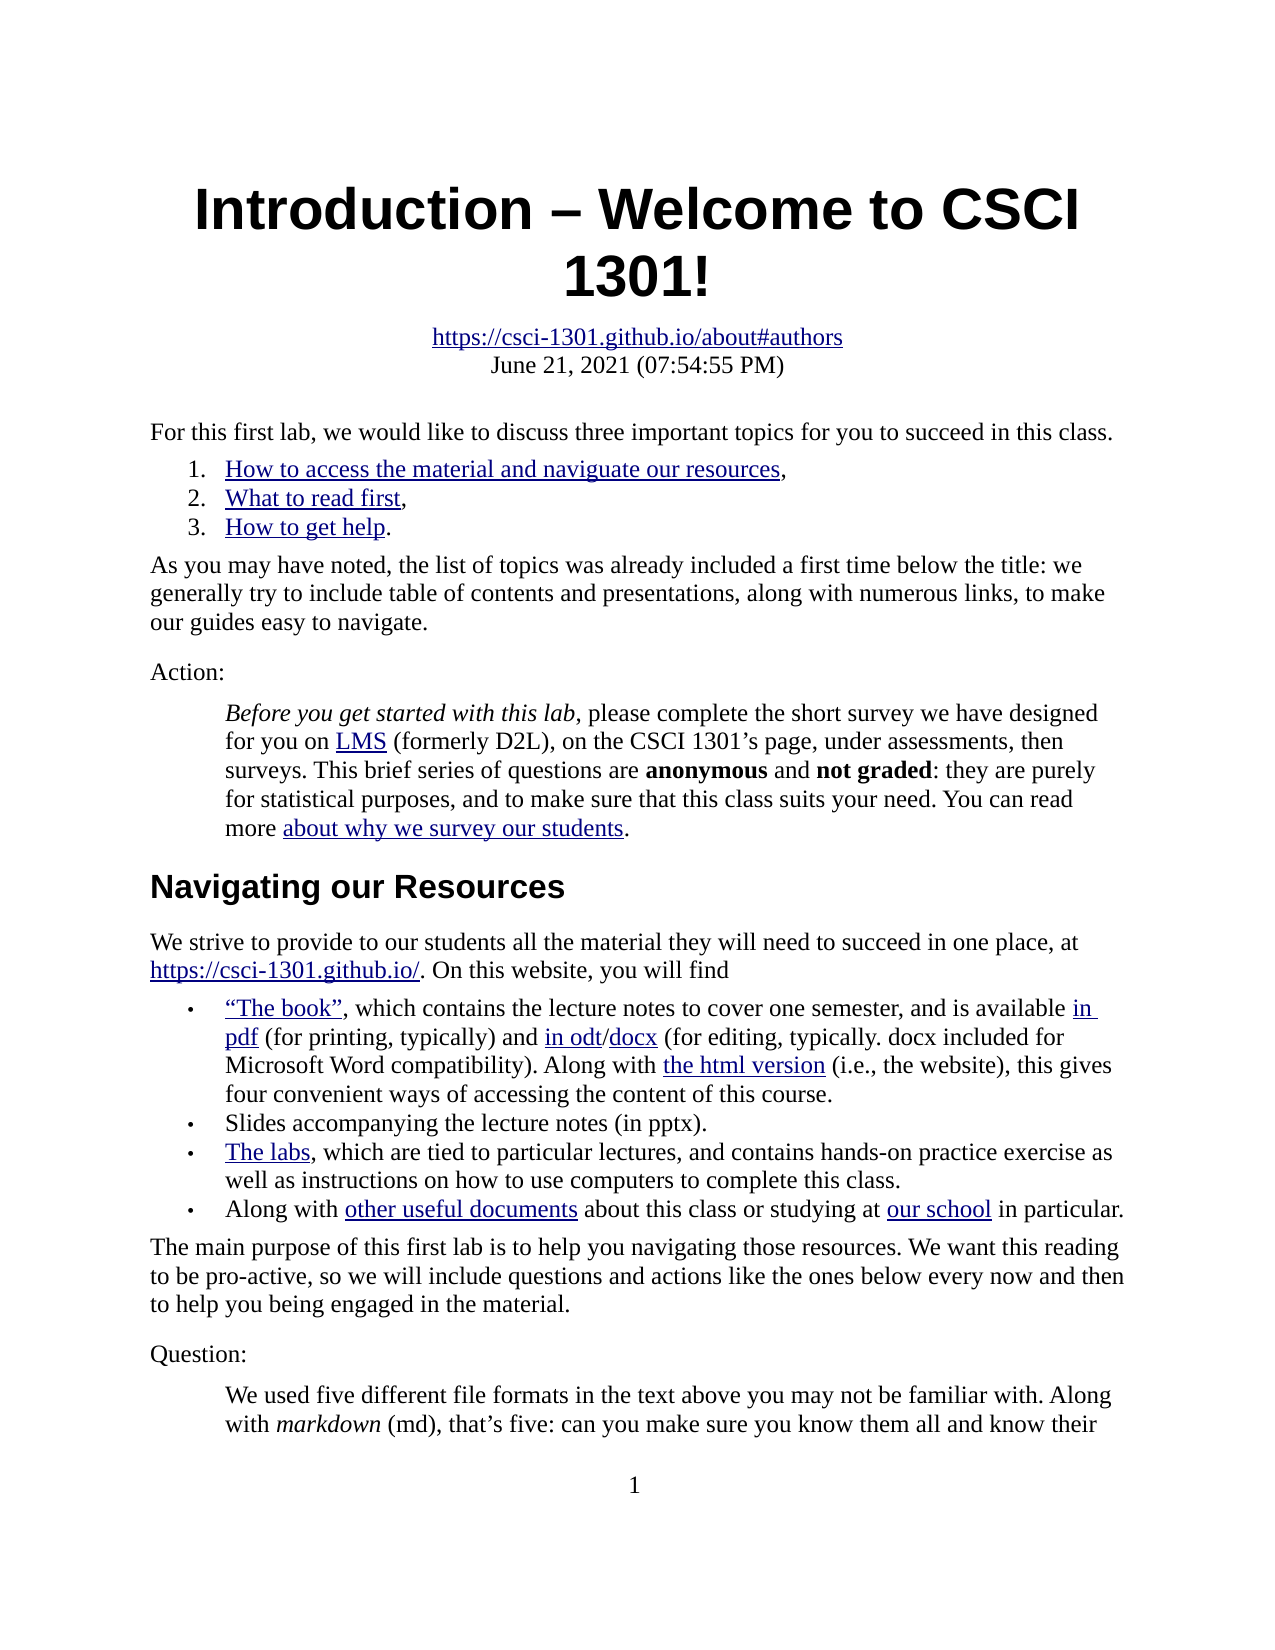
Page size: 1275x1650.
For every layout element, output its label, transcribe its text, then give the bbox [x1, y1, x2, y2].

text We used five different file formats in the text above you may not be familiar with. Along with markdown (md), that’s five: can you make sure you know them all and know their [225, 1380, 1125, 1437]
list How to get help. [187, 512, 1125, 541]
text For this first lab, we would like to discuss three important topics for you to succeed in this class. [150, 417, 1125, 446]
list Along with other useful documents about this class or studying at our school in particular. [187, 1194, 1125, 1223]
text Before you get started with this lab, please complete the short survey we have designed for you on LMS (formerly D2L), on the CSCI 1301’s page, under assessments, then surveys. This brief series of questions are anonymous and not graded: they are purely for statistical purposes, and to make sure that this class suits your need. You can read more about why we survey our students. [225, 698, 1125, 841]
text Question: [150, 1339, 1125, 1368]
list What to read first, [187, 483, 1125, 512]
subtitle Navigating our Resources [150, 866, 1125, 905]
title Introduction – Welcome to CSCI 1301! [150, 175, 1125, 309]
list How to access the material and naviguate our resources, [187, 454, 1125, 483]
list The labs, which are tied to particular lectures, and contains hands-on practice exercise as well as instructions on how to use computers to complete this class. [187, 1137, 1125, 1194]
list “The book”, which contains the lecture notes to cover one semester, and is available in pdf (for printing, typically) and in odt/docx (for editing, typically. docx included for Microsoft Word compatibility). Along with the html version (i.e., the website), this gives four convenient ways of accessing the content of this course. [187, 993, 1125, 1108]
text Action: [150, 657, 1125, 686]
text We strive to provide to our students all the material they will need to succeed in one place, at https://csci-1301.github.io/. On this website, you will find [150, 927, 1125, 984]
text The main purpose of this first lab is to help you navigating those resources. We want this reading to be pro-active, so we will include questions and actions like the ones below every now and then to help you being engaged in the material. [150, 1232, 1125, 1318]
text https://csci-1301.github.io/about#authors [150, 322, 1125, 350]
text As you may have noted, the list of topics was already included a first time below the title: we generally try to include table of contents and presentations, along with numerous links, to make our guides easy to navigate. [150, 550, 1125, 636]
list Slides accompanying the lecture notes (in pptx). [187, 1108, 1125, 1137]
text June 21, 2021 (07:54:55 PM) [150, 350, 1125, 379]
